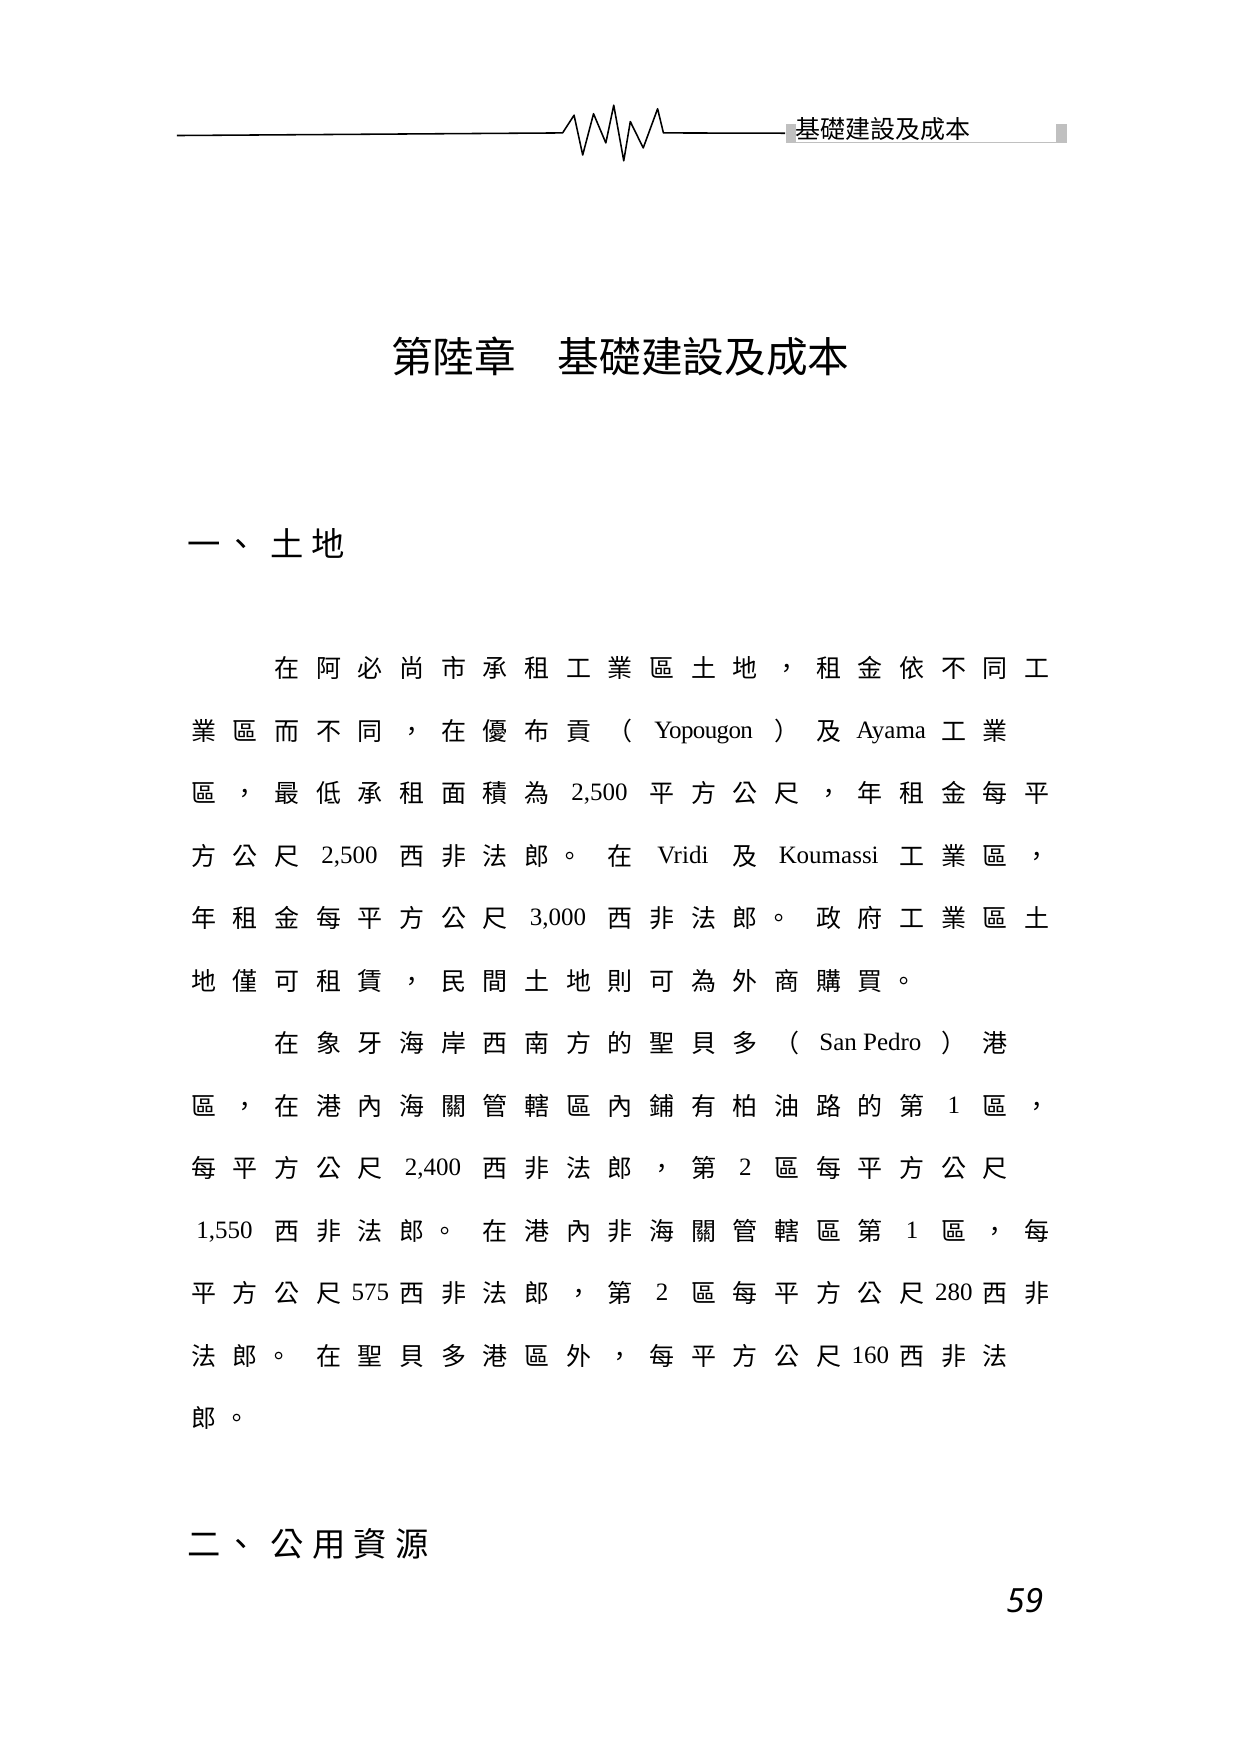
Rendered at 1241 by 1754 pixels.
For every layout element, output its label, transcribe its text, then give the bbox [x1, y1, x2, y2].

text 在阿必尚市承租工業區土地，租金依不同工業區而不同，在優布貢（Yopougon）及Ayama工業區，最低承租面積為2,500平方公尺，年租金每平方公尺2,500西非法郎。在Vridi及Koumassi工業區，年租金每平方公尺3,000西非法郎。政府工業區土地僅可租賃，民間土地則可為外商購買。 [183, 625, 1058, 1000]
text 一、土地 [183, 500, 1058, 563]
text 二、公用資源 [183, 1500, 1058, 1563]
text 在象牙海岸西南方的聖貝多（San Pedro）港區，在港內海關管轄區內鋪有柏油路的第1區，每平方公尺2,400西非法郎，第2區每平方公尺1,550西非法郎。在港內非海關管轄區第1區，每平方公尺575西非法郎，第2區每平方公尺280西非法郎。在聖貝多港區外，每平方公尺160西非法郎。 [183, 1000, 1058, 1438]
text 第陸章 基礎建設及成本 [183, 313, 1058, 375]
